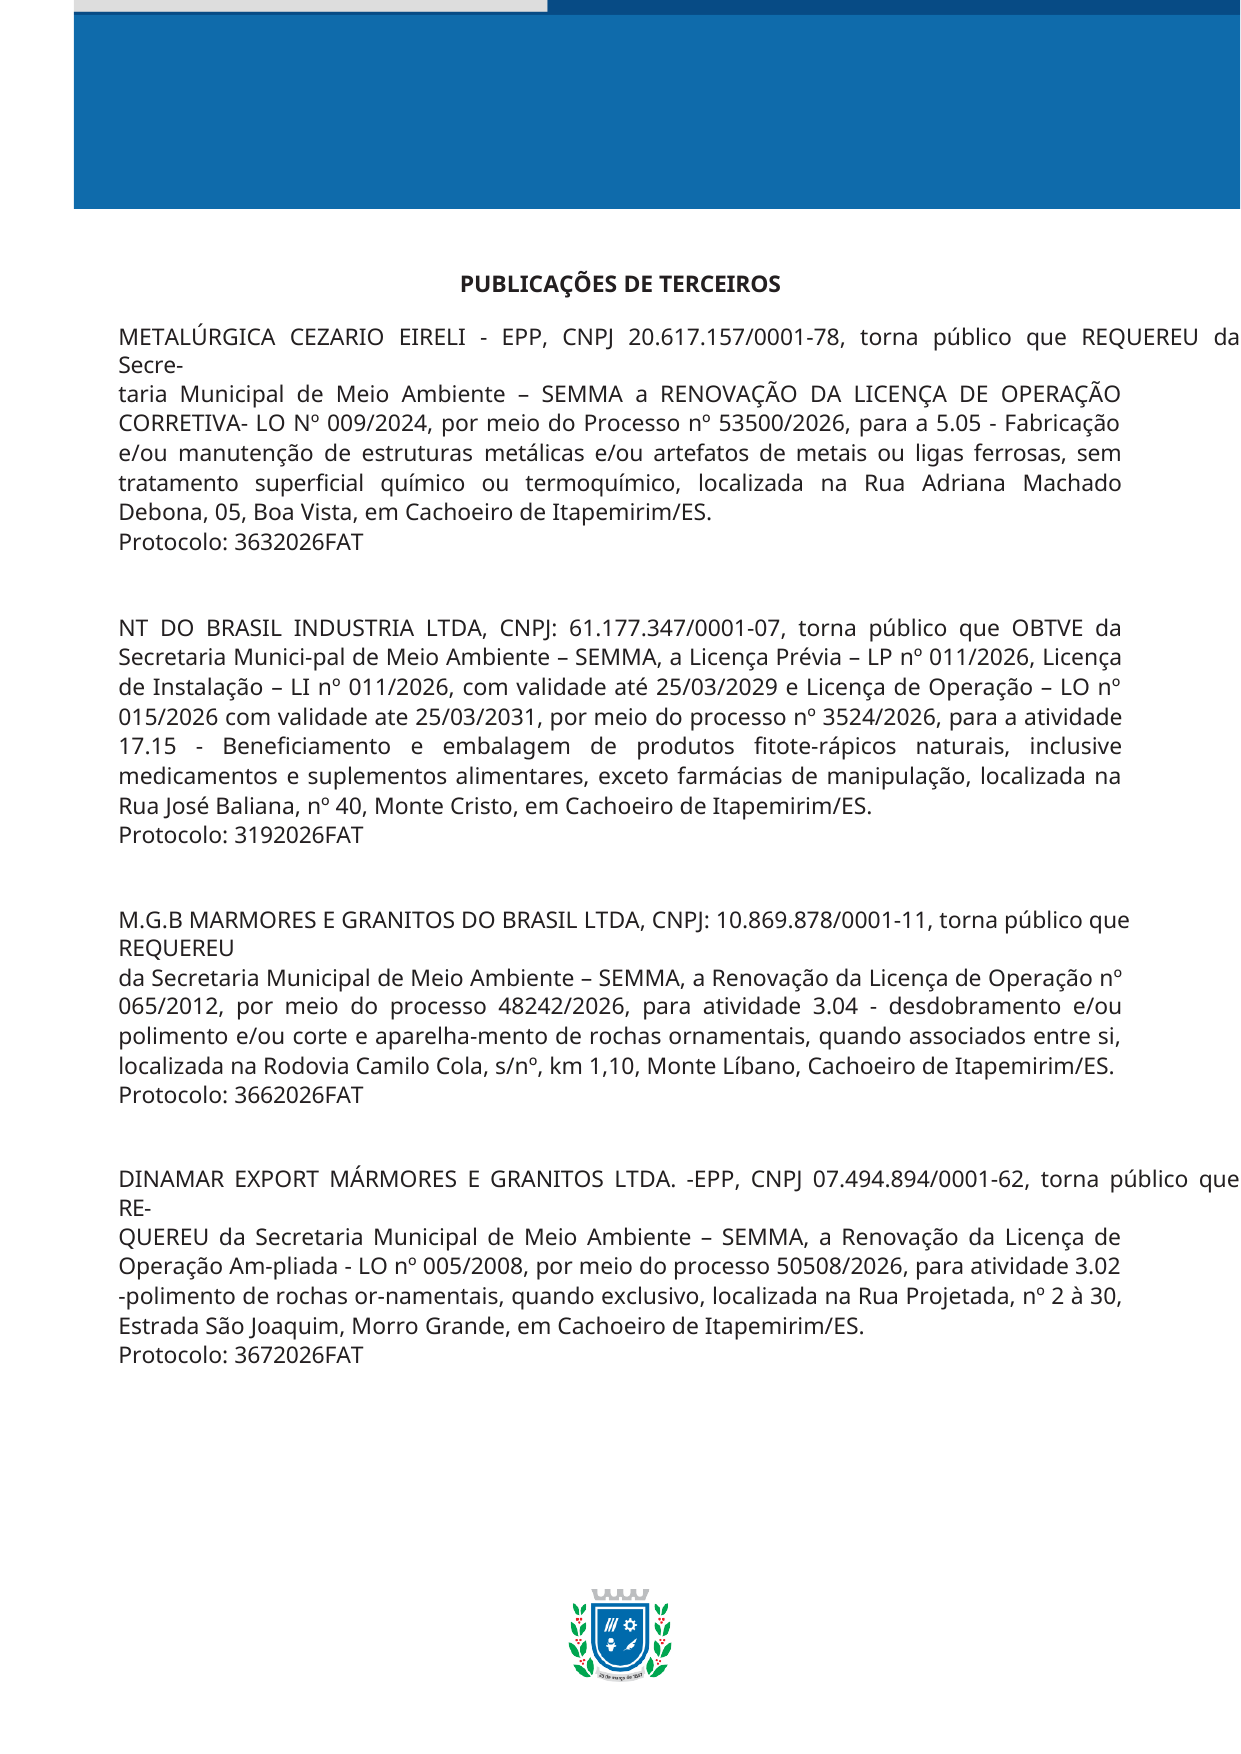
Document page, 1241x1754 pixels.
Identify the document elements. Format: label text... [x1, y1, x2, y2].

picture [73, 0, 1241, 209]
text Protocolo: 3672026FAT [118, 1341, 1240, 1369]
subtitle PUBLICAÇÕES DE TERCEIROS [59, 268, 1182, 299]
text Protocolo: 3192026FAT [118, 821, 1240, 849]
picture [568, 1589, 672, 1682]
text NT DO BRASIL INDUSTRIA LTDA, CNPJ: 61.177.347/0001-07, torna público que OBTVE da Secretaria Munici-pal de Meio Ambiente – SEMMA, a Licença Prévia – LP nº 011/2026, Licença de Instalação – LI nº 011/2026, com validade até 25/03/2029 e Licença de Operação – LO nº 015/2026 com validade ate 25/03/2031, por meio do processo nº 3524/2026, para a atividade 17.15 - Beneficiamento e embalagem de produtos fitote-rápicos naturais, inclusive medicamentos e suplementos alimentares, exceto farmácias de manipulação, localizada na Rua José Baliana, nº 40, Monte Cristo, em Cachoeiro de Itapemirim/ES. [118, 613, 1122, 821]
text Protocolo: 3632026FAT [118, 528, 1240, 556]
text taria Municipal de Meio Ambiente – SEMMA a RENOVAÇÃO DA LICENÇA DE OPERAÇÃO CORRETIVA- LO Nº 009/2024, por meio do Processo nº 53500/2026, para a 5.05 - Fabricação e/ou manutenção de estruturas metálicas e/ou artefatos de metais ou ligas ferrosas, sem tratamento superficial químico ou termoquímico, localizada na Rua Adriana Machado Debona, 05, Boa Vista, em Cachoeiro de Itapemirim/ES. [118, 379, 1122, 528]
text da Secretaria Municipal de Meio Ambiente – SEMMA, a Renovação da Licença de Operação nº 065/2012, por meio do processo 48242/2026, para atividade 3.04 - desdobramento e/ou polimento e/ou corte e aparelha-mento de rochas ornamentais, quando associados entre si, localizada na Rodovia Camilo Cola, s/nº, km 1,10, Monte Líbano, Cachoeiro de Itapemirim/ES. [118, 962, 1122, 1081]
text M.G.B MARMORES E GRANITOS DO BRASIL LTDA, CNPJ: 10.869.878/0001-11, torna público que REQUEREU [118, 906, 1240, 962]
text METALÚRGICA CEZARIO EIRELI - EPP, CNPJ 20.617.157/0001-78, torna público que REQUEREU da Secre- [118, 322, 1240, 379]
text QUEREU da Secretaria Municipal de Meio Ambiente – SEMMA, a Renovação da Licença de Operação Am-pliada - LO nº 005/2008, por meio do processo 50508/2026, para atividade 3.02 -polimento de rochas or-namentais, quando exclusivo, localizada na Rua Projetada, nº 2 à 30, Estrada São Joaquim, Morro Grande, em Cachoeiro de Itapemirim/ES. [118, 1222, 1122, 1341]
text DINAMAR EXPORT MÁRMORES E GRANITOS LTDA. -EPP, CNPJ 07.494.894/0001-62, torna público que RE- [118, 1165, 1240, 1222]
text Protocolo: 3662026FAT [118, 1081, 1240, 1109]
